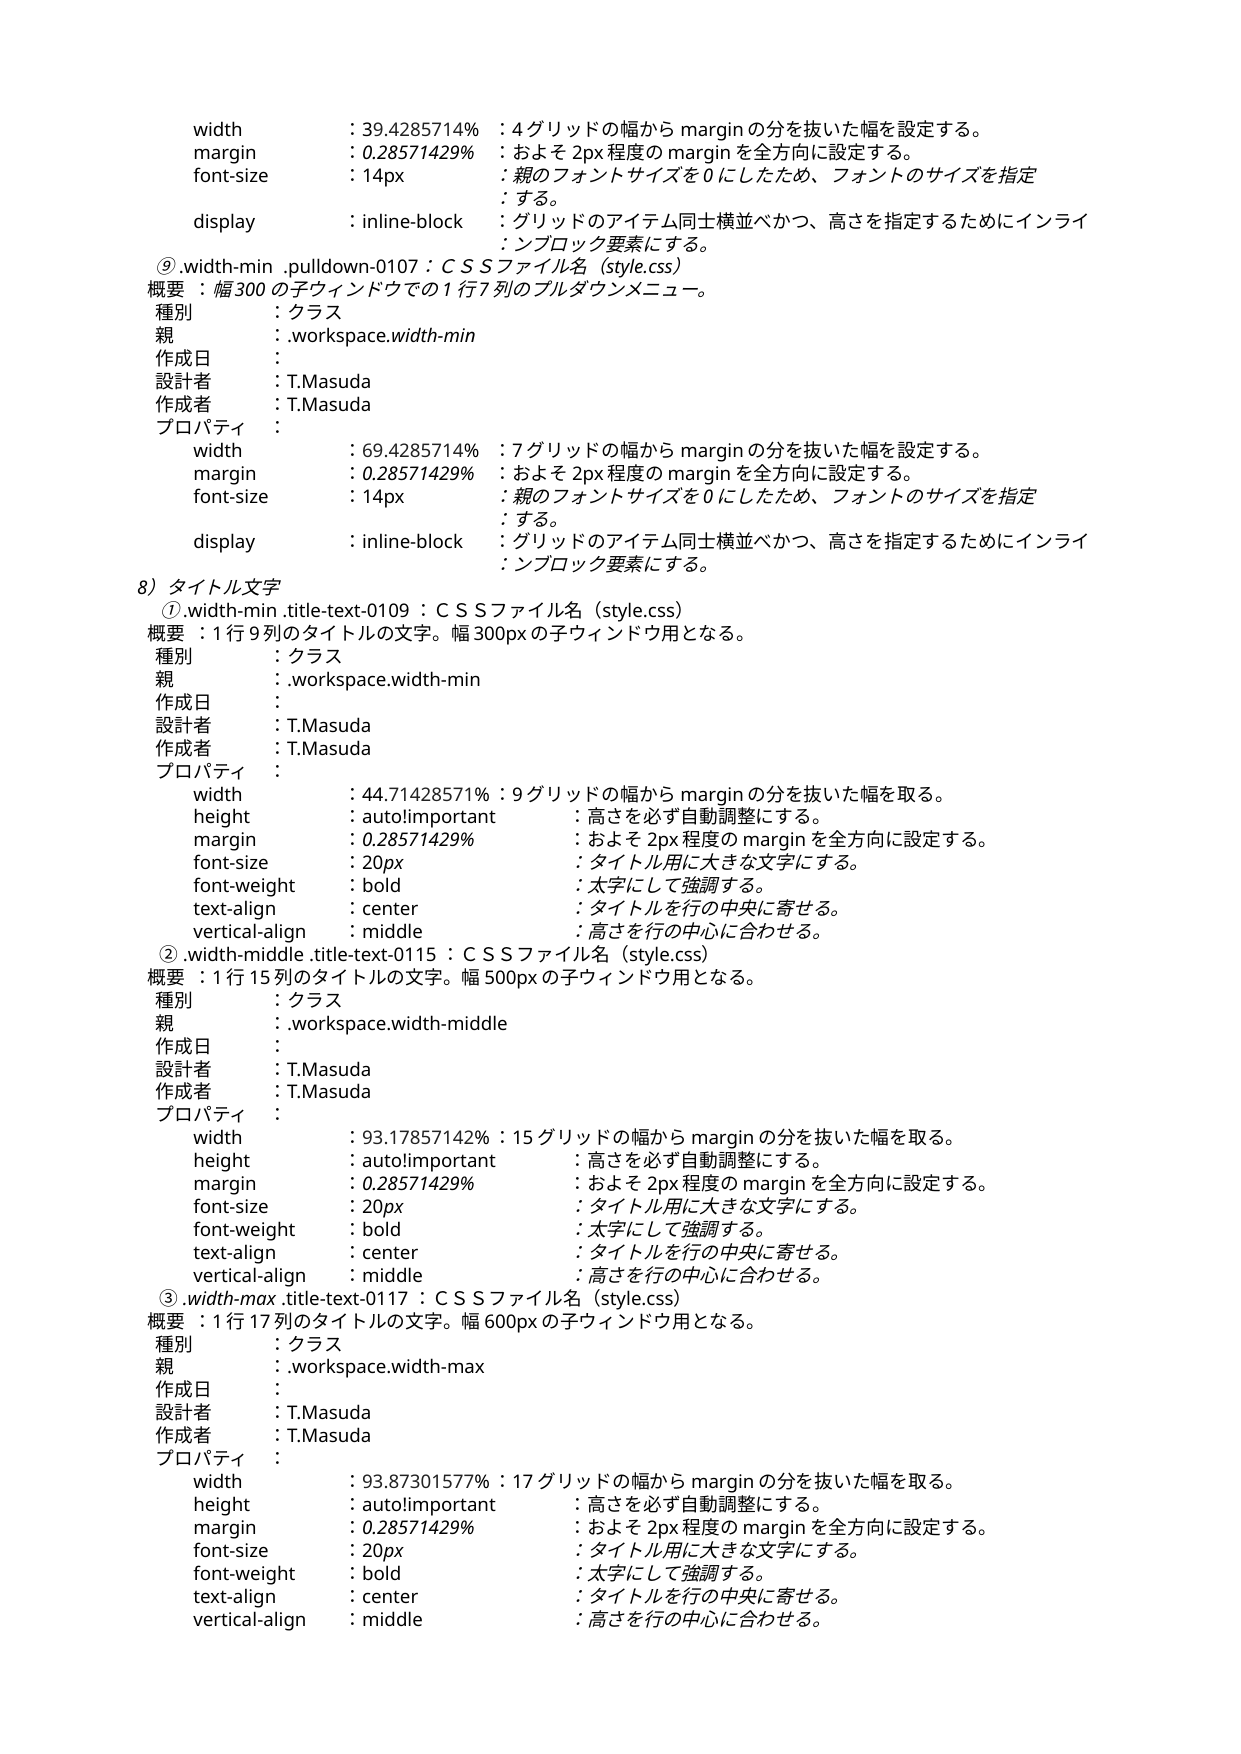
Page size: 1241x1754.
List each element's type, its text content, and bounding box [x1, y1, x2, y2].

text font-weight ：bold ：太字にして強調する。 [118, 874, 1122, 897]
text 親 ：.workspace.width-middle [118, 1012, 1122, 1035]
text ：ンブロック要素にする。 [118, 233, 1122, 256]
text vertical-align ：middle ：高さを行の中心に合わせる。 [118, 920, 1122, 943]
text width ：69.4285714% ：7グリッドの幅からmarginの分を抜いた幅を設定する。 [118, 439, 1122, 462]
text ⑨ .width-min .pulldown-0107：ＣＳＳファイル名（style.css） [118, 256, 1122, 278]
text 作成者 ：T.Masuda [118, 393, 1122, 416]
text height ：auto!important ：高さを必ず自動調整にする。 [118, 806, 1122, 828]
text 作成日 ： [118, 691, 1122, 714]
text margin ：0.28571429% ：およそ2px程度のmarginを全方向に設定する。 [118, 1172, 1122, 1195]
text font-weight ：bold ：太字にして強調する。 [118, 1218, 1122, 1241]
text ：する。 [118, 187, 1122, 210]
text margin ：0.28571429% ：およそ2px程度のmarginを全方向に設定する。 [118, 828, 1122, 851]
text font-size ：14px ：親のフォントサイズを0にしたため、フォントのサイズを指定 [118, 164, 1122, 187]
text 作成者 ：T.Masuda [118, 737, 1122, 760]
text margin ：0.28571429% ：およそ2px程度のmarginを全方向に設定する。 [118, 141, 1122, 164]
text font-size ：20px ：タイトル用に大きな文字にする。 [118, 851, 1122, 874]
text ：する。 [118, 508, 1122, 531]
text 概要 ：幅300の子ウィンドウでの1行7列のプルダウンメニュー。 [118, 278, 1122, 301]
text 親 ：.workspace.width-max [118, 1356, 1122, 1378]
text width ：44.71428571% ：9グリッドの幅からmarginの分を抜いた幅を取る。 [118, 783, 1122, 806]
text width ：39.4285714% ：4グリッドの幅からmarginの分を抜いた幅を設定する。 [118, 118, 1122, 141]
text 設計者 ：T.Masuda [118, 1058, 1122, 1081]
text プロパティ ： [118, 416, 1122, 439]
text 作成者 ：T.Masuda [118, 1081, 1122, 1103]
text プロパティ ： [118, 1447, 1122, 1470]
text font-size ：14px ：親のフォントサイズを0にしたため、フォントのサイズを指定 [118, 485, 1122, 508]
text 設計者 ：T.Masuda [118, 1401, 1122, 1424]
text font-size ：20px ：タイトル用に大きな文字にする。 [118, 1195, 1122, 1218]
text text-align ：center ：タイトルを行の中央に寄せる。 [118, 897, 1122, 920]
text 親 ：.workspace.width-min [118, 668, 1122, 691]
text 種別 ：クラス [118, 989, 1122, 1012]
text 概要 ：1行15列のタイトルの文字。幅500pxの子ウィンドウ用となる。 [118, 966, 1122, 989]
text 概要 ：1行17列のタイトルの文字。幅600pxの子ウィンドウ用となる。 [118, 1310, 1122, 1333]
text text-align ：center ：タイトルを行の中央に寄せる。 [118, 1241, 1122, 1264]
text 種別 ：クラス [118, 301, 1122, 324]
text text-align ：center ：タイトルを行の中央に寄せる。 [118, 1585, 1122, 1608]
text 作成日 ： [118, 1378, 1122, 1401]
text 親 ：.workspace.width-min [118, 324, 1122, 347]
text 種別 ：クラス [118, 645, 1122, 668]
text vertical-align ：middle ：高さを行の中心に合わせる。 [118, 1264, 1122, 1287]
text 作成日 ： [118, 347, 1122, 370]
text ：ンブロック要素にする。 [118, 553, 1122, 576]
text height ：auto!important ：高さを必ず自動調整にする。 [118, 1149, 1122, 1172]
text height ：auto!important ：高さを必ず自動調整にする。 [118, 1493, 1122, 1516]
text margin ：0.28571429% ：およそ2px程度のmarginを全方向に設定する。 [118, 462, 1122, 485]
text display ：inline-block ：グリッドのアイテム同士横並べかつ、高さを指定するためにインライ [118, 531, 1122, 553]
text プロパティ ： [118, 1103, 1122, 1126]
text 概要 ：1行9列のタイトルの文字。幅300pxの子ウィンドウ用となる。 [118, 622, 1122, 645]
text display ：inline-block ：グリッドのアイテム同士横並べかつ、高さを指定するためにインライ [118, 210, 1122, 233]
text font-size ：20px ：タイトル用に大きな文字にする。 [118, 1539, 1122, 1562]
text ③ .width-max .title-text-0117 ：ＣＳＳファイル名（style.css） [118, 1287, 1122, 1310]
text ① .width-min .title-text-0109 ：ＣＳＳファイル名（style.css） [118, 599, 1122, 622]
text 作成者 ：T.Masuda [118, 1424, 1122, 1447]
text margin ：0.28571429% ：およそ2px程度のmarginを全方向に設定する。 [118, 1516, 1122, 1539]
text 設計者 ：T.Masuda [118, 714, 1122, 737]
text 作成日 ： [118, 1035, 1122, 1058]
text 種別 ：クラス [118, 1333, 1122, 1356]
text 設計者 ：T.Masuda [118, 370, 1122, 393]
text font-weight ：bold ：太字にして強調する。 [118, 1562, 1122, 1585]
text プロパティ ： [118, 760, 1122, 783]
text width ：93.87301577% ：17グリッドの幅からmarginの分を抜いた幅を取る。 [118, 1470, 1122, 1493]
text vertical-align ：middle ：高さを行の中心に合わせる。 [118, 1608, 1122, 1631]
text width ：93.17857142% ：15グリッドの幅からmarginの分を抜いた幅を取る。 [118, 1126, 1122, 1149]
text 8）タイトル文字 [118, 576, 1122, 599]
text ② .width-middle .title-text-0115 ：ＣＳＳファイル名（style.css） [118, 943, 1122, 966]
